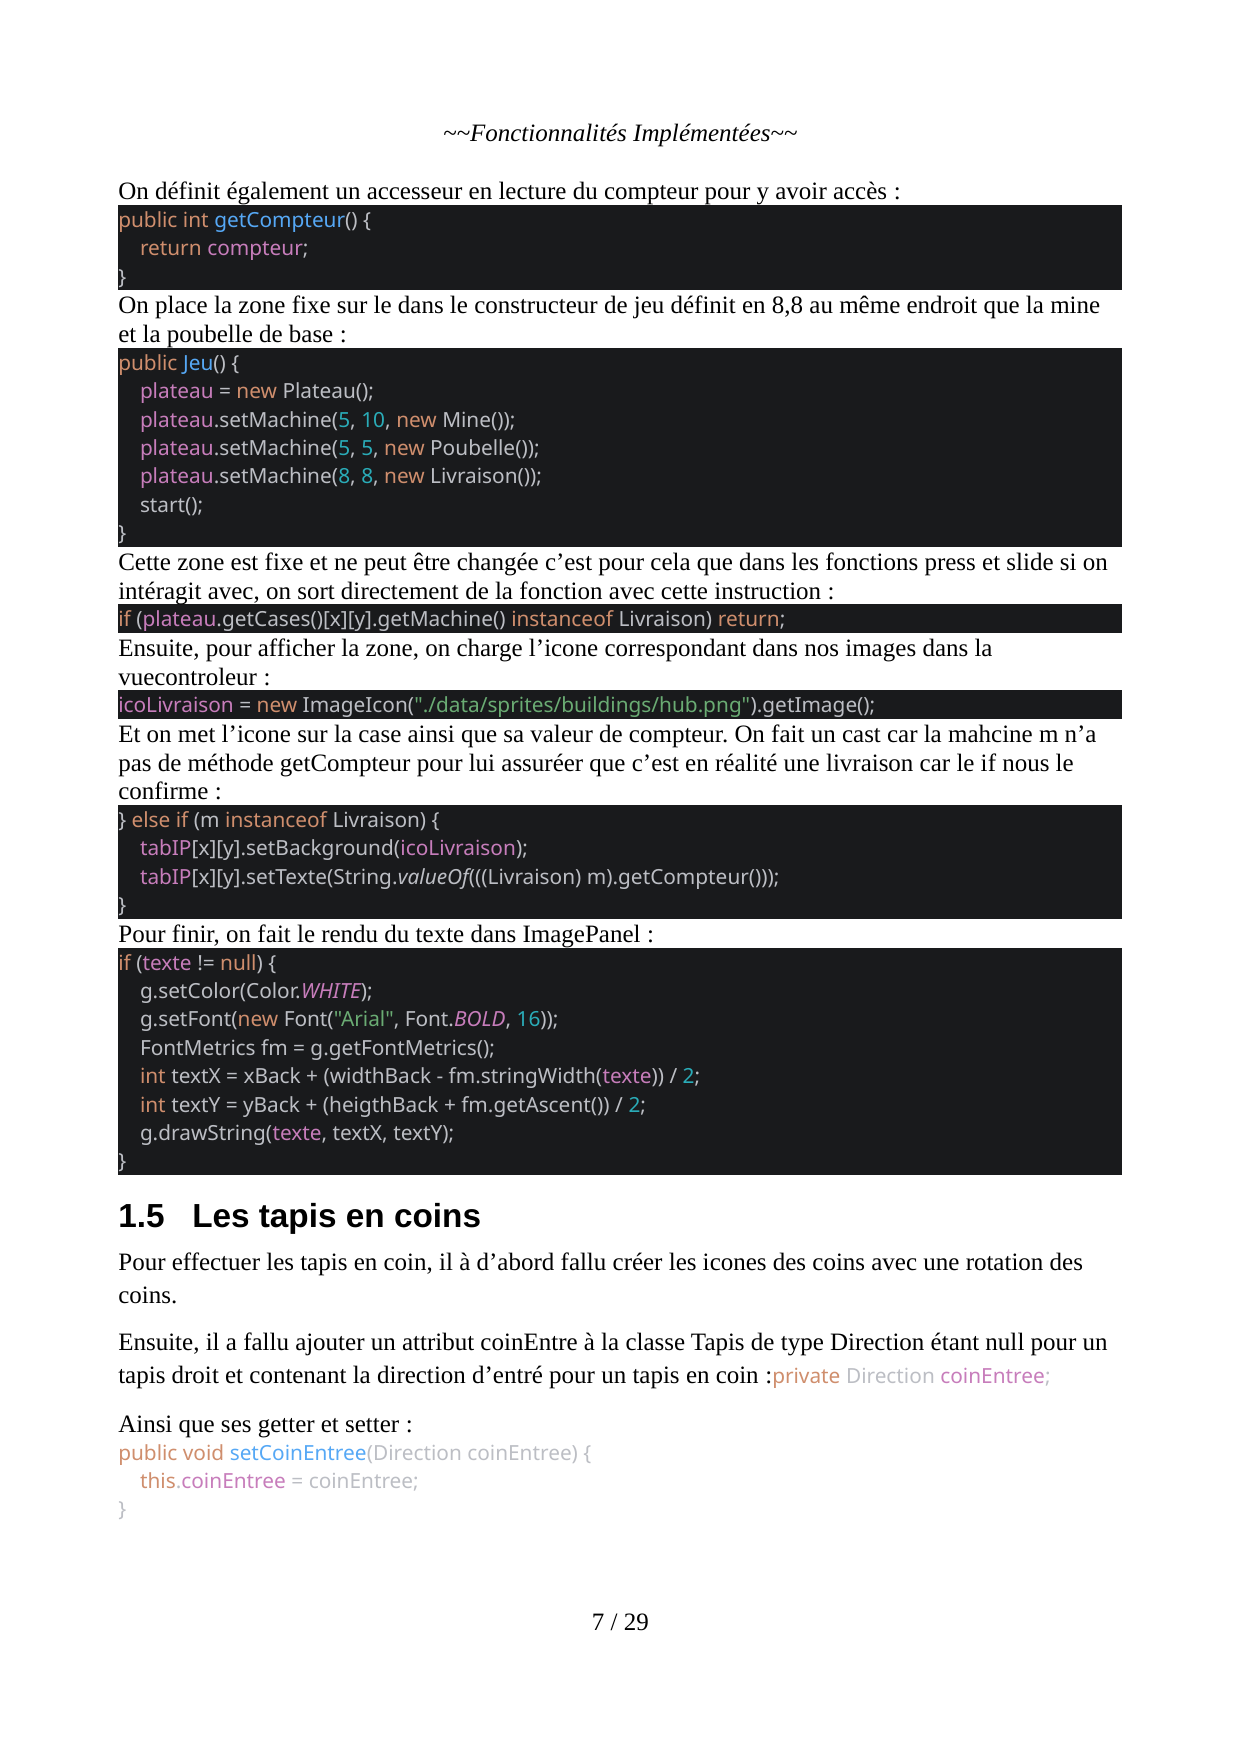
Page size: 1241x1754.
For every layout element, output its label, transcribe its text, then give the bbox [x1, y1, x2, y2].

text Pour effectuer les tapis en coin, il à d’abord fallu créer les icones des coins avec une rotation des coins. [118, 1247, 1122, 1309]
text Et on met l’icone sur la case ainsi que sa valeur de compteur. On fait un cast car la mahcine m n’a pas de méthode getCompteur pour lui assuréer que c’est en réalité une livraison car le if nous le confirme : [118, 719, 1122, 805]
text icoLivraison = new ImageIcon("./data/sprites/buildings/hub.png").getImage(); [118, 690, 1122, 719]
text On définit également un accesseur en lecture du compteur pour y avoir accès : [118, 176, 1122, 205]
text Ensuite, pour afficher la zone, on charge l’icone correspondant dans nos images dans la vuecontroleur : [118, 633, 1122, 690]
text if (texte != null) { g.setColor(Color.WHITE); g.setFont(new Font("Arial", Font.BOLD, 16)); FontMetrics fm = g.getFontMetrics(); int textX = xBack + (widthBack - fm.stringWidth(texte)) / 2; int textY = yBack + (heigthBack + fm.getAscent()) / 2; g.drawString(texte, textX, textY); } [118, 948, 1122, 1175]
text } else if (m instanceof Livraison) { tabIP[x][y].setBackground(icoLivraison); tabIP[x][y].setTexte(String.valueOf(((Livraison) m).getCompteur())); } [118, 805, 1122, 919]
text Cette zone est fixe et ne peut être changée c’est pour cela que dans les fonctions press et slide si on intéragit avec, on sort directement de la fonction avec cette instruction : [118, 547, 1122, 604]
text Ainsi que ses getter et setter : [118, 1409, 1122, 1438]
text Pour finir, on fait le rendu du texte dans ImagePanel : [118, 919, 1122, 948]
text On place la zone fixe sur le dans le constructeur de jeu définit en 8,8 au même endroit que la mine et la poubelle de base : [118, 290, 1122, 348]
text if (plateau.getCases()[x][y].getMachine() instanceof Livraison) return; [118, 604, 1122, 633]
text public void setCoinEntree(Direction coinEntree) { this.coinEntree = coinEntree; } [118, 1438, 1122, 1551]
text Ensuite, il a fallu ajouter un attribut coinEntre à la classe Tapis de type Direction étant null pour un tapis droit et contenant la direction d’entré pour un tapis en coin :private Direction coinEntree; [118, 1327, 1122, 1390]
text public int getCompteur() { return compteur; } [118, 205, 1122, 290]
text public Jeu() { plateau = new Plateau(); plateau.setMachine(5, 10, new Mine()); plateau.setMachine(5, 5, new Poubelle()); plateau.setMachine(8, 8, new Livraison()); start(); } [118, 348, 1122, 547]
subtitle Les tapis en coins [118, 1196, 1122, 1234]
